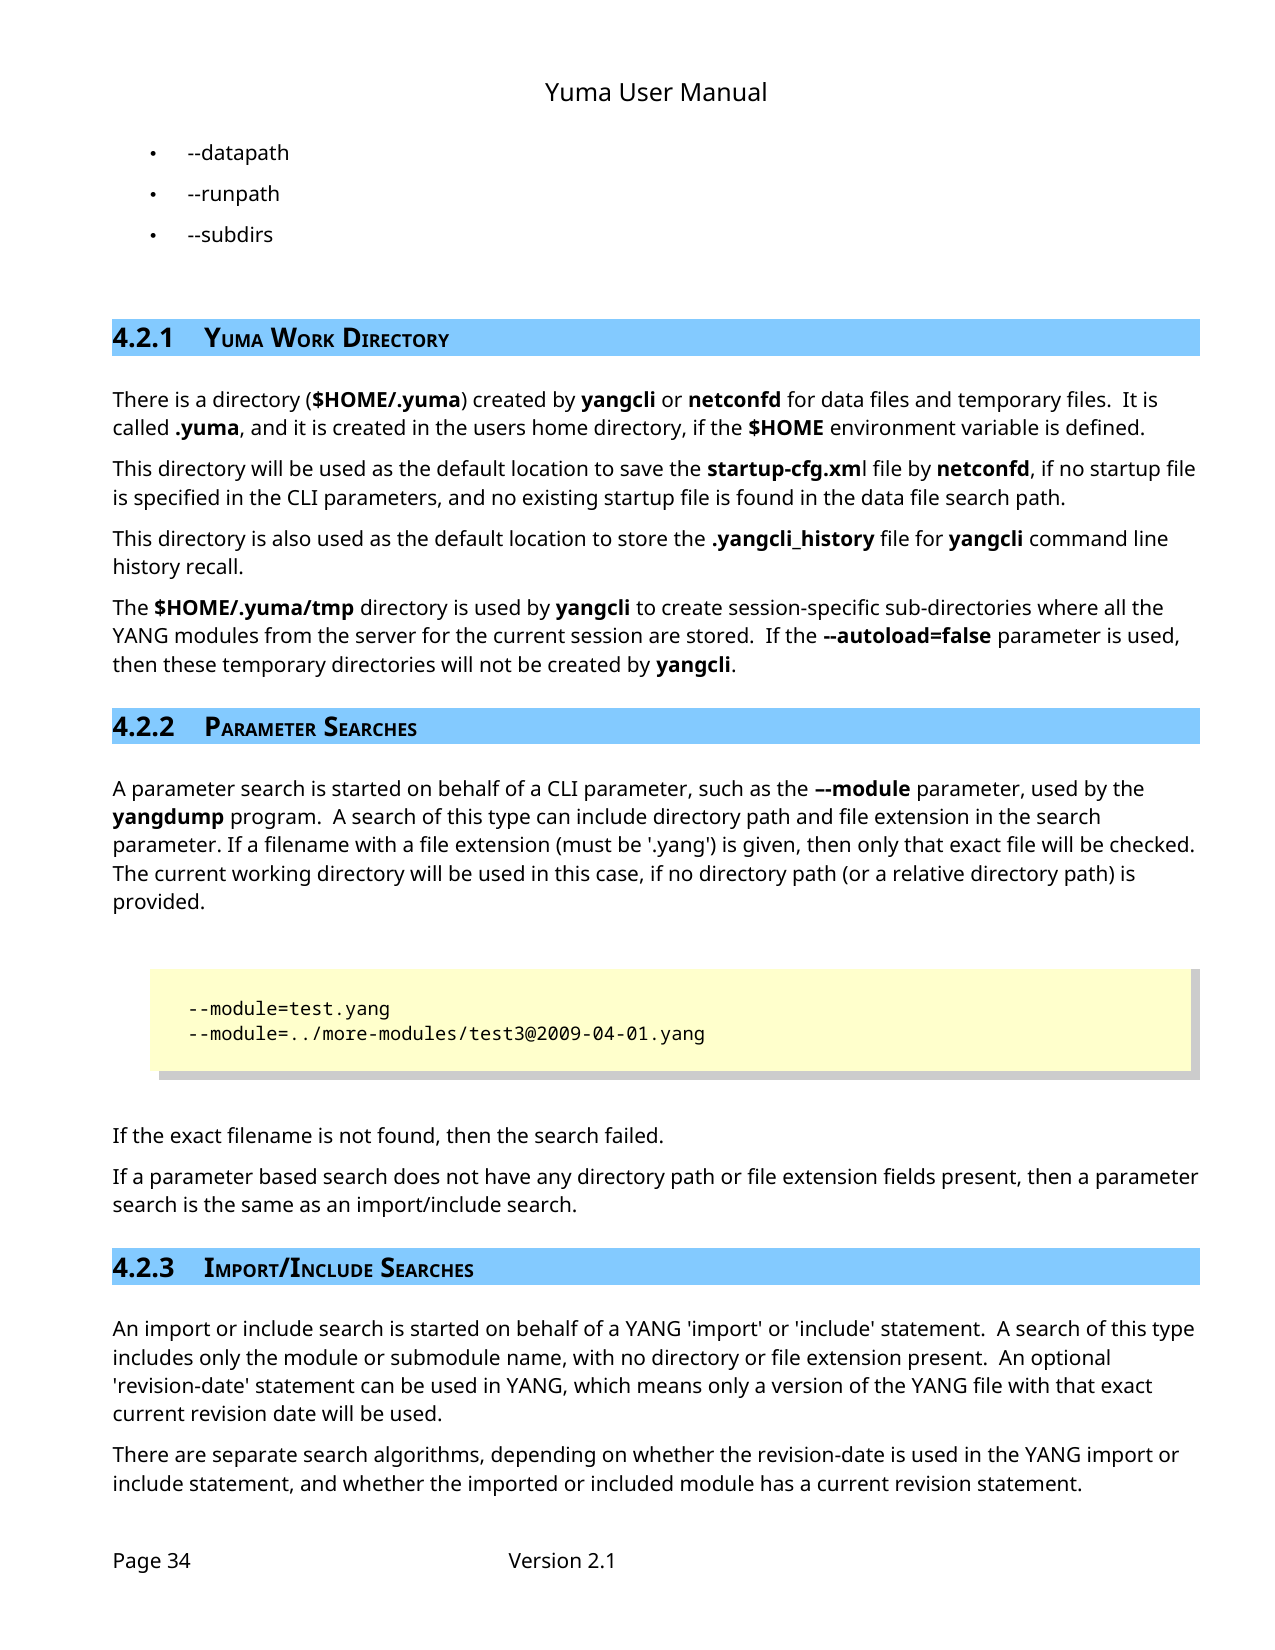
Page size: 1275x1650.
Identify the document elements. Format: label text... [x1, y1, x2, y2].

text An import or include search is started on behalf of a YANG 'import' or 'include' statement. A search of this type includes only the module or submodule name, with no directory or file extension present. An optional 'revision-date' statement can be used in YANG, which means only a version of the YANG file with that exact current revision date will be used. [112, 1314, 1200, 1428]
subtitle Import/Include Searches [112, 1248, 1200, 1285]
text The $HOME/.yuma/tmp directory is used by yangcli to create session-specific sub-directories where all the YANG modules from the server for the current session are stored. If the --autoload=false parameter is used, then these temporary directories will not be created by yangcli. [112, 593, 1200, 678]
text There is a directory ($HOME/.yuma) created by yangcli or netconfd for data files and temporary files. It is called .yuma, and it is created in the users home directory, if the $HOME environment variable is defined. [112, 385, 1200, 442]
list --module=test.yang --module=../more-modules/test3@2009-04-01.yang [150, 995, 1191, 1071]
subtitle Yuma Work Directory [112, 319, 1200, 356]
text This directory will be used as the default location to save the startup-cfg.xml file by netconfd, if no startup file is specified in the CLI parameters, and no existing startup file is found in the data file search path. [112, 454, 1200, 511]
text A parameter search is started on behalf of a CLI parameter, such as the –-module parameter, used by the yangdump program. A search of this type can include directory path and file extension in the search parameter. If a filename with a file extension (must be '.yang') is given, then only that exact file will be checked. The current working directory will be used in this case, if no directory path (or a relative directory path) is provided. [112, 774, 1200, 916]
text If a parameter based search does not have any directory path or file extension fields present, then a parameter search is the same as an import/include search. [112, 1162, 1200, 1219]
subtitle Parameter Searches [112, 708, 1200, 744]
text If the exact filename is not found, then the search failed. [112, 1121, 1200, 1150]
list --subdirs [150, 220, 1200, 249]
list --runpath [150, 179, 1200, 208]
text There are separate search algorithms, depending on whether the revision-date is used in the YANG import or include statement, and whether the imported or included module has a current revision statement. [112, 1441, 1200, 1497]
list --datapath [150, 138, 1200, 167]
text This directory is also used as the default location to store the .yangcli_history file for yangcli command line history recall. [112, 524, 1200, 581]
